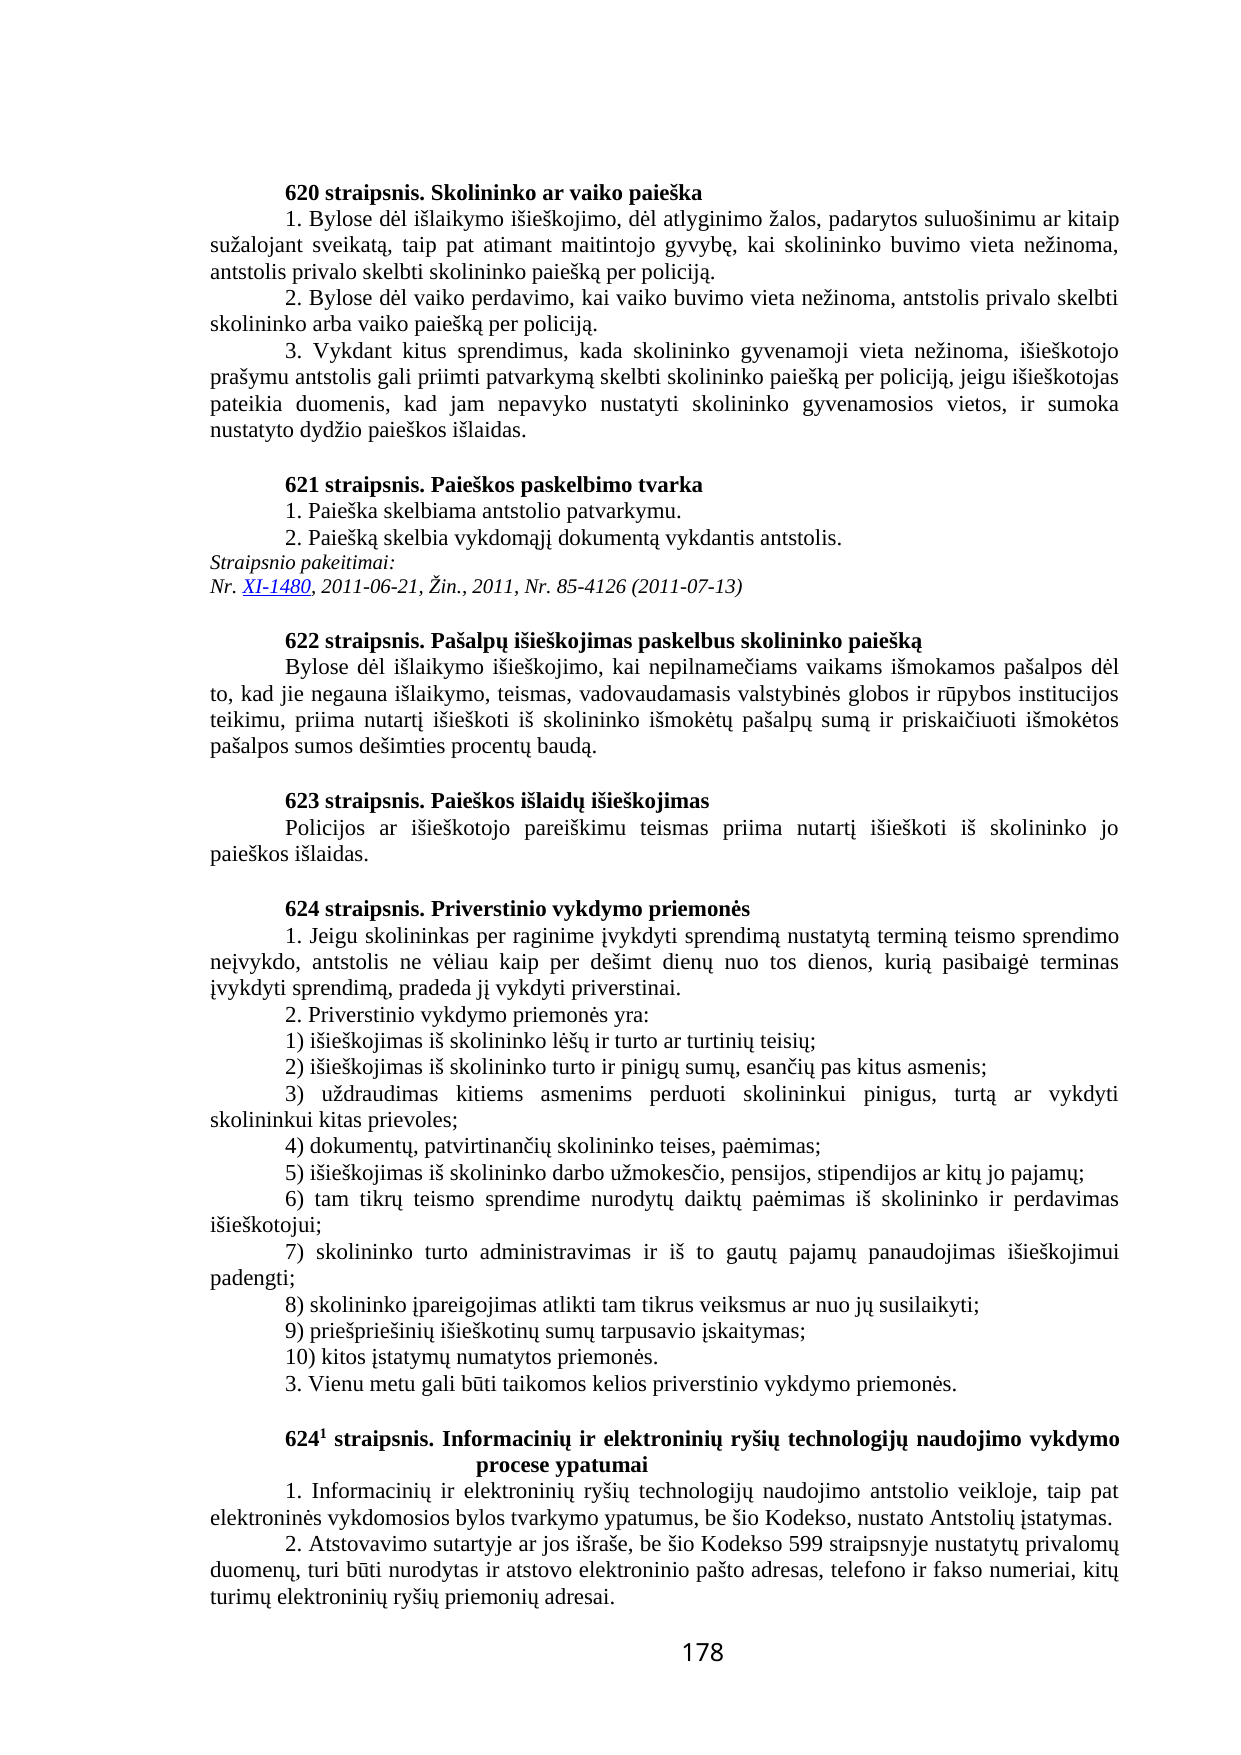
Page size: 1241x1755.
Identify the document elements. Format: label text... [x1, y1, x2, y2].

text 622 straipsnis. Pašalpų išieškojimas paskelbus skolininko paiešką [210, 627, 1120, 653]
text 5) išieškojimas iš skolininko darbo užmokesčio, pensijos, stipendijos ar kitų jo pajamų; [210, 1159, 1120, 1185]
text 1. Jeigu skolininkas per raginime įvykdyti sprendimą nustatytą terminą teismo sprendimo neįvykdo, antstolis ne vėliau kaip per dešimt dienų nuo tos dienos, kurią pasibaigė terminas įvykdyti sprendimą, pradeda jį vykdyti priverstinai. [210, 922, 1120, 1001]
text Straipsnio pakeitimai: [210, 550, 1120, 574]
text 3) uždraudimas kitiems asmenims perduoti skolininkui pinigus, turtą ar vykdyti skolininkui kitas prievoles; [210, 1080, 1120, 1132]
text 620 straipsnis. Skolininko ar vaiko paieška [210, 179, 1120, 205]
text 9) priešpriešinių išieškotinų sumų tarpusavio įskaitymas; [210, 1317, 1120, 1343]
text 3. Vykdant kitus sprendimus, kada skolininko gyvenamoji vieta nežinoma, išieškotojo prašymu antstolis gali priimti patvarkymą skelbti skolininko paiešką per policiją, jeigu išieškotojas pateikia duomenis, kad jam nepavyko nustatyti skolininko gyvenamosios vietos, ir sumoka nustatyto dydžio paieškos išlaidas. [210, 337, 1120, 442]
text 6241 straipsnis. Informacinių ir elektroninių ryšių technologijų naudojimo vykdymo procese ypatumai [285, 1425, 1120, 1477]
text 1. Paieška skelbiama antstolio patvarkymu. [210, 497, 1120, 524]
text 4) dokumentų, patvirtinančių skolininko teises, paėmimas; [210, 1132, 1120, 1159]
text 2. Priverstinio vykdymo priemonės yra: [210, 1001, 1120, 1027]
text Policijos ar išieškotojo pareiškimu teismas priima nutartį išieškoti iš skolininko jo paieškos išlaidas. [210, 814, 1120, 867]
text 1. Informacinių ir elektroninių ryšių technologijų naudojimo antstolio veikloje, taip pat elektroninės vykdomosios bylos tvarkymo ypatumus, be šio Kodekso, nustato Antstolių įstatymas. [210, 1477, 1120, 1530]
text 6) tam tikrų teismo sprendime nurodytų daiktų paėmimas iš skolininko ir perdavimas išieškotojui; [210, 1185, 1120, 1238]
text 1. Bylose dėl išlaikymo išieškojimo, dėl atlyginimo žalos, padarytos suluošinimu ar kitaip sužalojant sveikatą, taip pat atimant maitintojo gyvybę, kai skolininko buvimo vieta nežinoma, antstolis privalo skelbti skolininko paiešką per policiją. [210, 205, 1120, 284]
text 7) skolininko turto administravimas ir iš to gautų pajamų panaudojimas išieškojimui padengti; [210, 1238, 1120, 1291]
text 2) išieškojimas iš skolininko turto ir pinigų sumų, esančių pas kitus asmenis; [210, 1053, 1120, 1080]
text 2. Atstovavimo sutartyje ar jos išraše, be šio Kodekso 599 straipsnyje nustatytų privalomų duomenų, turi būti nurodytas ir atstovo elektroninio pašto adresas, telefono ir fakso numeriai, kitų turimų elektroninių ryšių priemonių adresai. [210, 1530, 1120, 1609]
text 621 straipsnis. Paieškos paskelbimo tvarka [210, 471, 1120, 497]
text 10) kitos įstatymų numatytos priemonės. [210, 1343, 1120, 1370]
text 2. Paiešką skelbia vykdomąjį dokumentą vykdantis antstolis. [210, 524, 1120, 550]
text 3. Vienu metu gali būti taikomos kelios priverstinio vykdymo priemonės. [210, 1370, 1120, 1396]
text 2. Bylose dėl vaiko perdavimo, kai vaiko buvimo vieta nežinoma, antstolis privalo skelbti skolininko arba vaiko paiešką per policiją. [210, 284, 1120, 337]
text Nr. XI-1480, 2011-06-21, Žin., 2011, Nr. 85-4126 (2011-07-13) [210, 574, 1120, 598]
text 623 straipsnis. Paieškos išlaidų išieškojimas [210, 787, 1120, 814]
text Bylose dėl išlaikymo išieškojimo, kai nepilnamečiams vaikams išmokamos pašalpos dėl to, kad jie negauna išlaikymo, teismas, vadovaudamasis valstybinės globos ir rūpybos institucijos teikimu, priima nutartį išieškoti iš skolininko išmokėtų pašalpų sumą ir priskaičiuoti išmokėtos pašalpos sumos dešimties procentų baudą. [210, 653, 1120, 759]
text 1) išieškojimas iš skolininko lėšų ir turto ar turtinių teisių; [210, 1027, 1120, 1053]
text 624 straipsnis. Priverstinio vykdymo priemonės [285, 895, 1120, 922]
text 8) skolininko įpareigojimas atlikti tam tikrus veiksmus ar nuo jų susilaikyti; [210, 1291, 1120, 1317]
